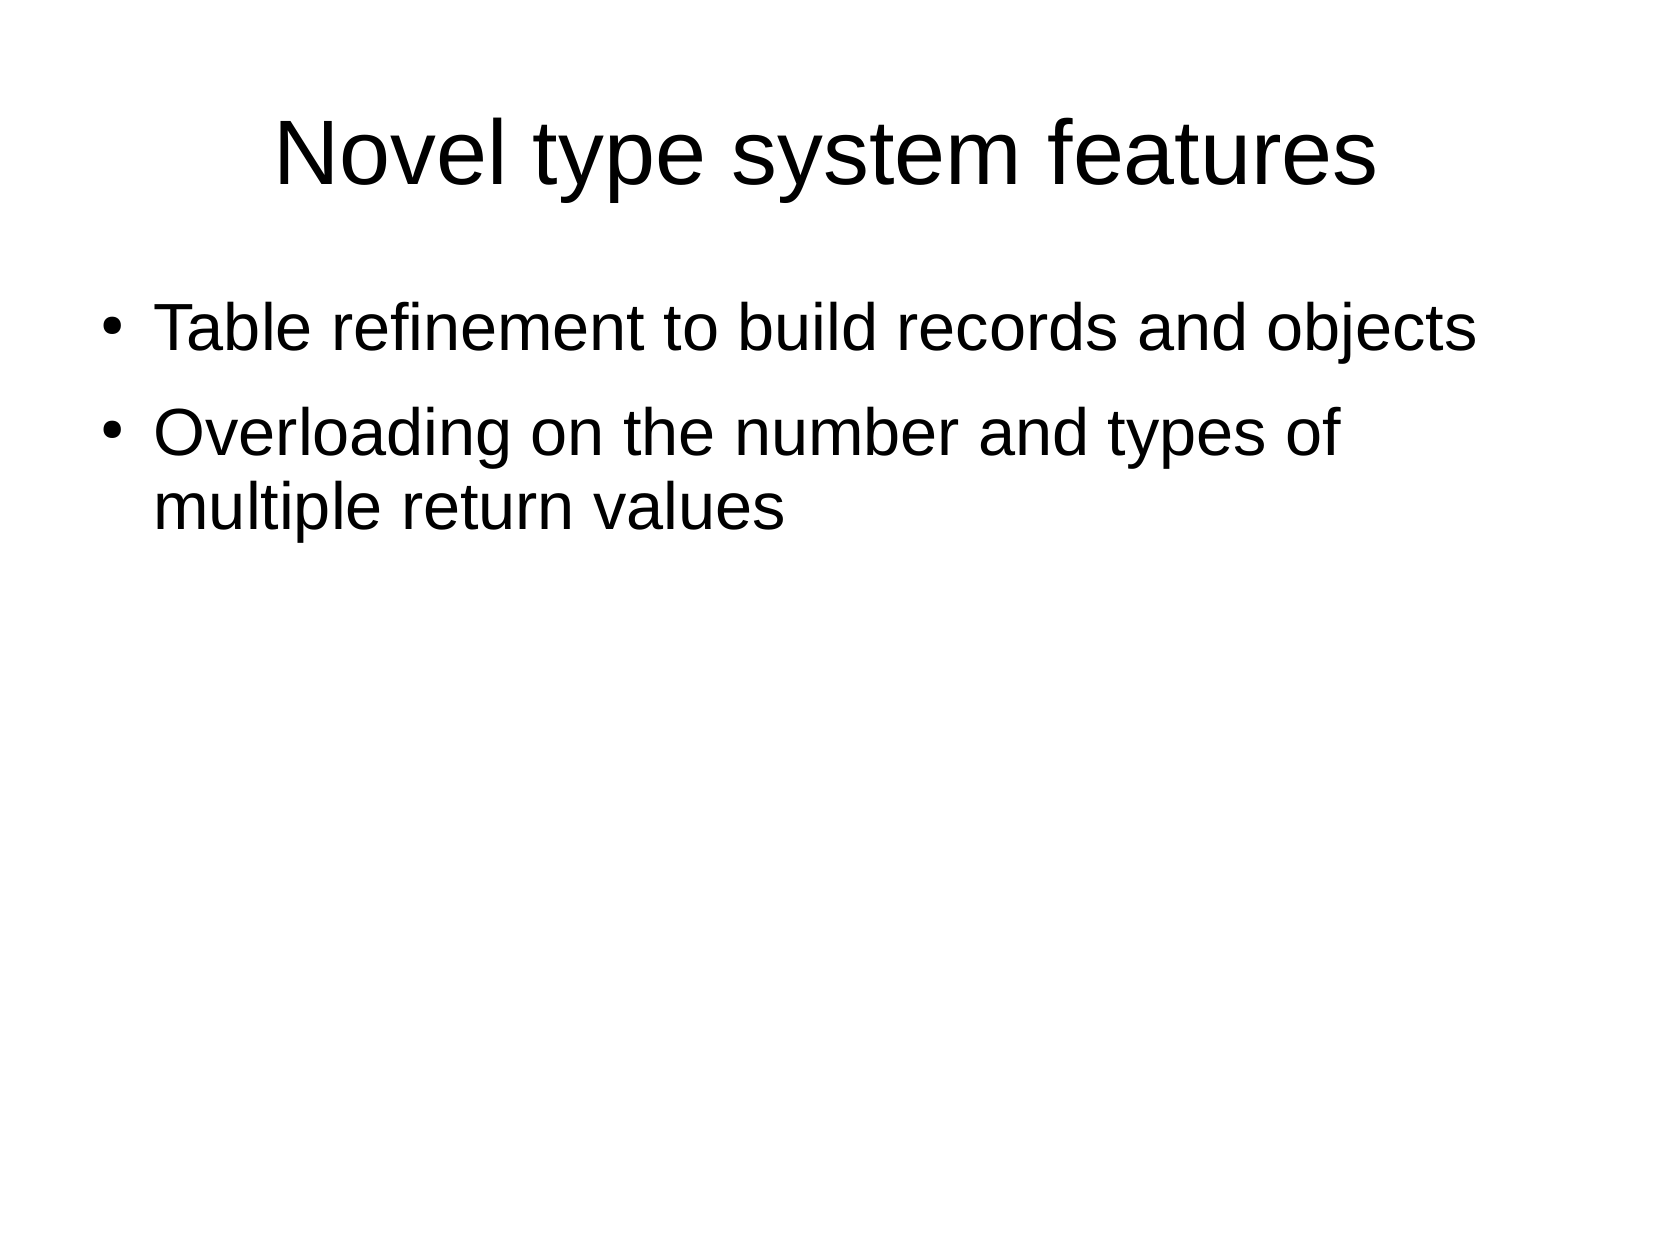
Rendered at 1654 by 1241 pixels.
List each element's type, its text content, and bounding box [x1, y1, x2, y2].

list Table refinement to build records and objects Overloading on the number and types of multiple return values [82, 290, 1571, 1010]
title Novel type system features [82, 49, 1571, 257]
